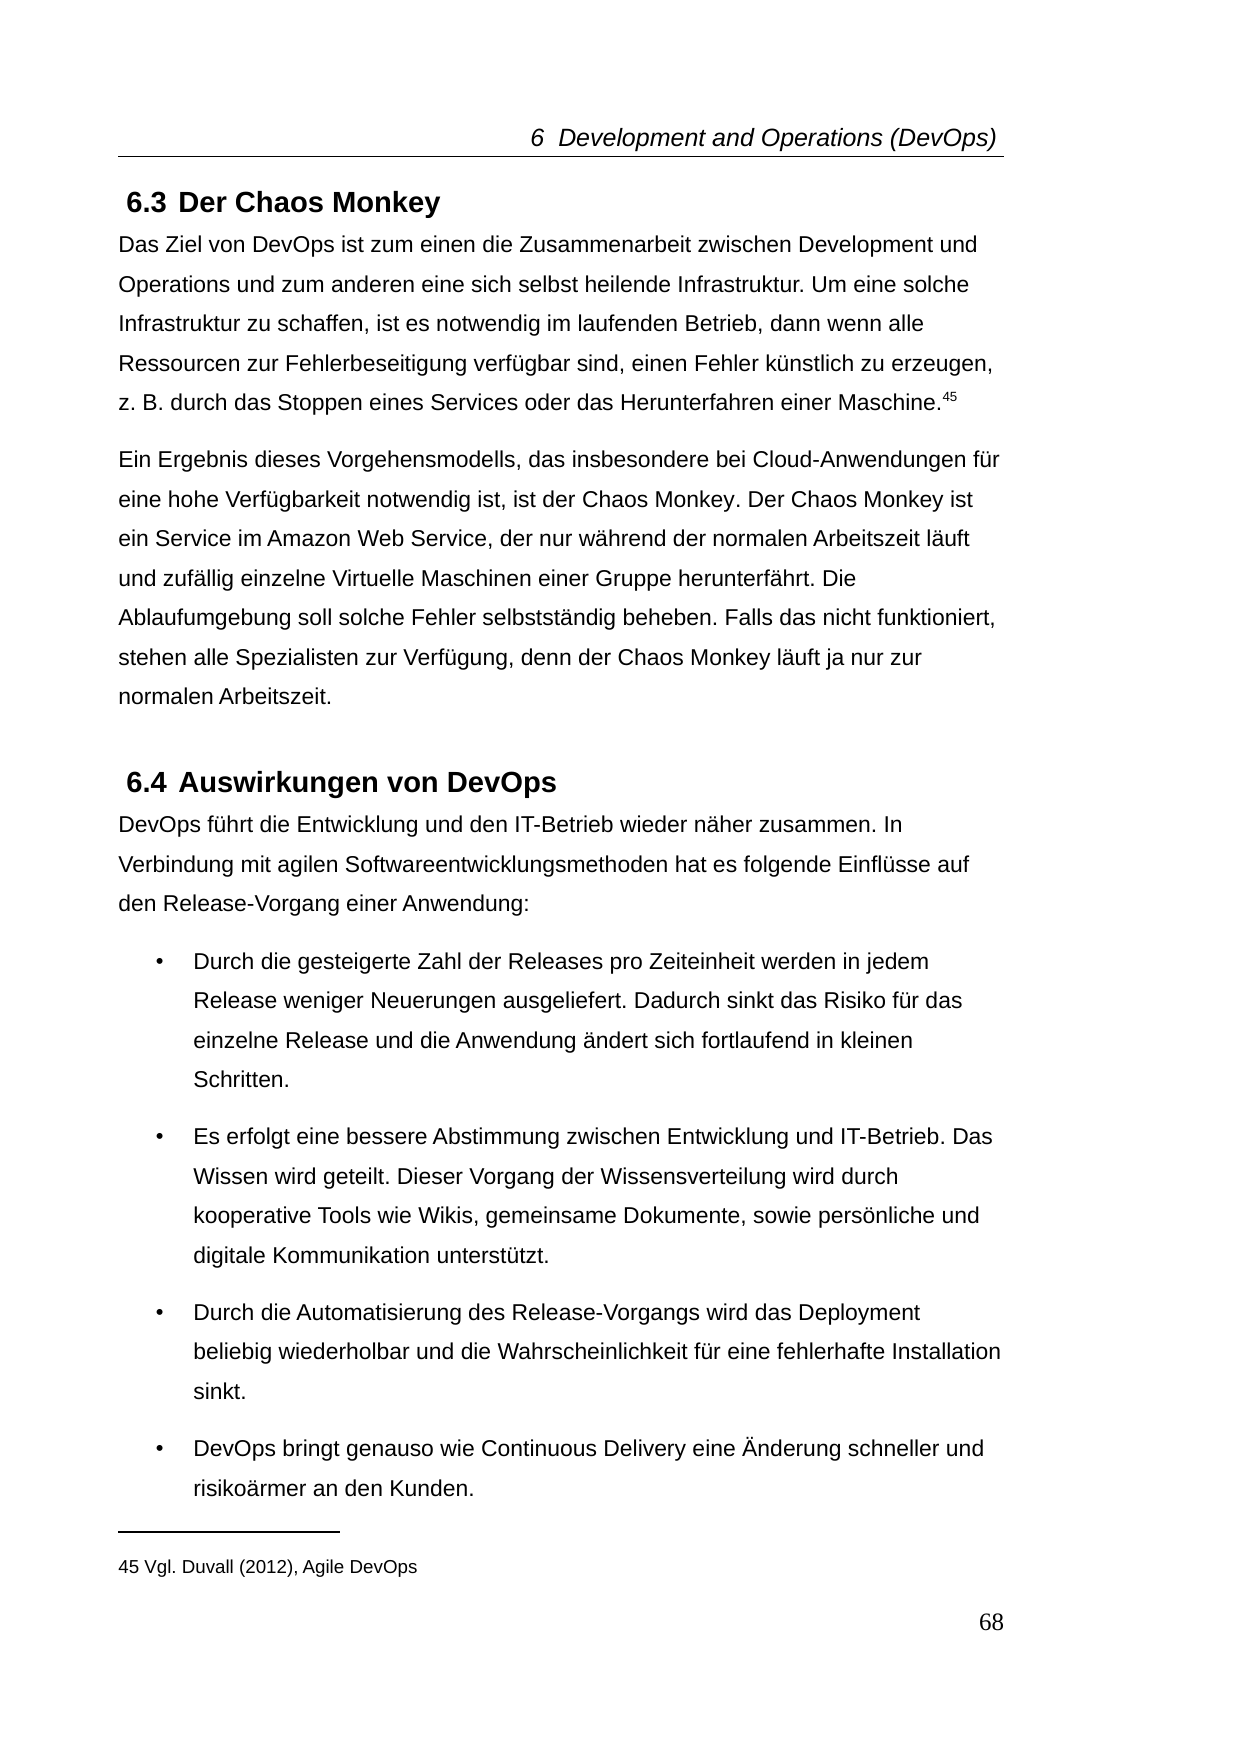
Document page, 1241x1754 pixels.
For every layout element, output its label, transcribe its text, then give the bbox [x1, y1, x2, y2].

text DevOps führt die Entwicklung und den IT-Betrieb wieder näher zusammen. In Verbindung mit agilen Softwareentwicklungsmethoden hat es folgende Einflüsse auf den Release-Vorgang einer Anwendung: [118, 811, 1004, 917]
text Das Ziel von DevOps ist zum einen die Zusammenarbeit zwischen Development und Operations und zum anderen eine sich selbst heilende Infrastruktur. Um eine solche Infrastruktur zu schaffen, ist es notwendig im laufenden Betrieb, dann wenn alle Ressourcen zur Fehlerbeseitigung verfügbar sind, einen Fehler künstlich zu erzeugen, z. B. durch das Stoppen eines Services oder das Herunterfahren einer Maschine. [118, 231, 1004, 416]
text Vgl. Duvall (2012), Agile DevOps [118, 1556, 1004, 1578]
list DevOps bringt genauso wie Continuous Delivery eine Änderung schneller und risikoärmer an den Kunden. [156, 1435, 1004, 1501]
list Es erfolgt eine bessere Abstimmung zwischen Entwicklung und IT-Betrieb. Das Wissen wird geteilt. Dieser Vorgang der Wissensverteilung wird durch kooperative Tools wie Wikis, gemeinsame Dokumente, sowie persönliche und digitale Kommunikation unterstützt. [156, 1123, 1004, 1268]
list Durch die Automatisierung des Release-Vorgangs wird das Deployment beliebig wiederholbar und die Wahrscheinlichkeit für eine fehlerhafte Installation sinkt. [156, 1299, 1004, 1404]
subtitle Auswirkungen von DevOps [118, 765, 1004, 799]
subtitle Der Chaos Monkey [118, 185, 1004, 219]
list Durch die gesteigerte Zahl der Releases pro Zeiteinheit werden in jedem Release weniger Neuerungen ausgeliefert. Dadurch sinkt das Risiko für das einzelne Release und die Anwendung ändert sich fortlaufend in kleinen Schritten. [156, 948, 1004, 1092]
text Ein Ergebnis dieses Vorgehensmodells, das insbesondere bei Cloud-Anwendungen für eine hohe Verfügbarkeit notwendig ist, ist der Chaos Monkey. Der Chaos Monkey ist ein Service im Amazon Web Service, der nur während der normalen Arbeitszeit läuft und zufällig einzelne Virtuelle Maschinen einer Gruppe herunterfährt. Die Ablaufumgebung soll solche Fehler selbstständig beheben. Falls das nicht funktioniert, stehen alle Spezialisten zur Verfügung, denn der Chaos Monkey läuft ja nur zur normalen Arbeitszeit. [118, 446, 1004, 709]
